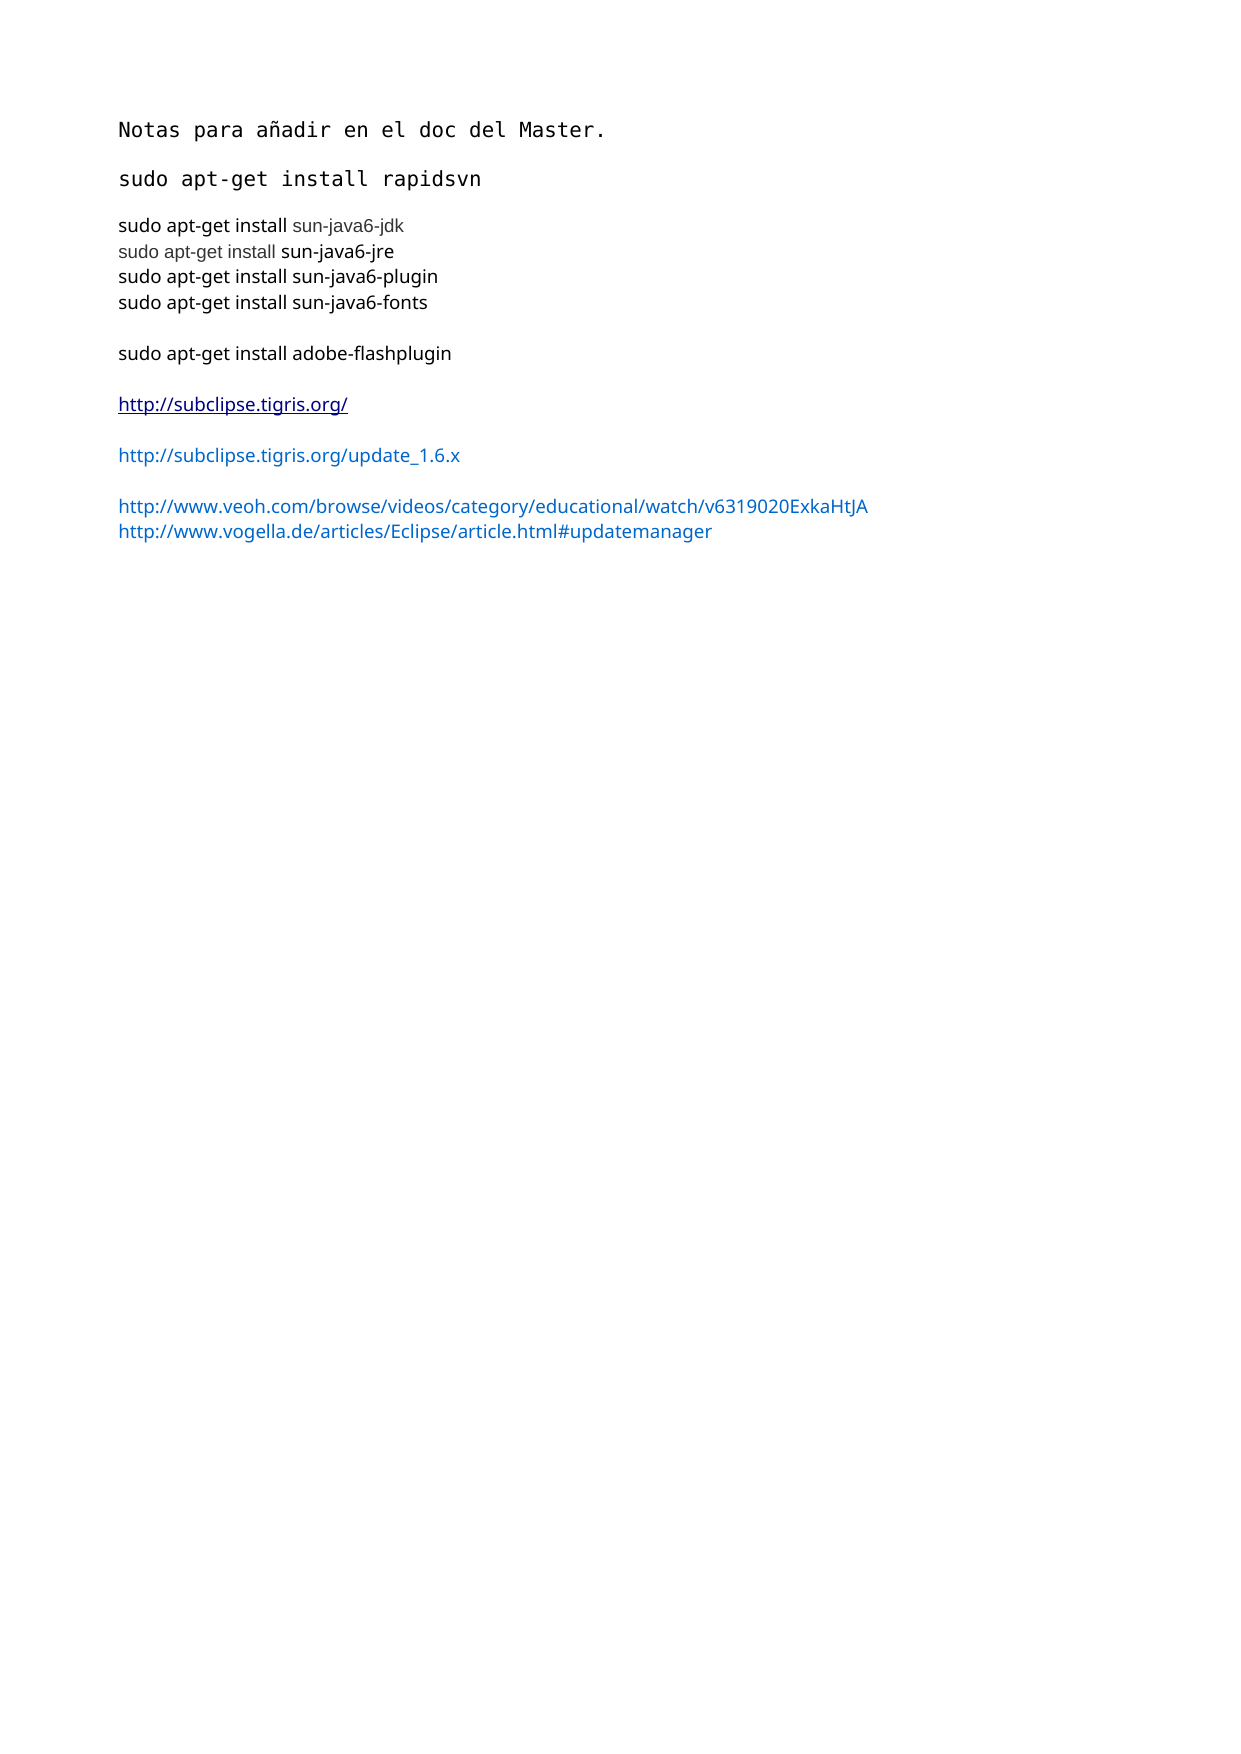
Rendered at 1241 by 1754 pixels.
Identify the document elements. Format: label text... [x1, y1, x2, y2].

text sudo apt-get install sun-java6-jre [118, 238, 1122, 263]
text sudo apt-get install sun-java6-plugin [118, 263, 1122, 289]
text sudo apt-get install sun-java6-fonts [118, 289, 1122, 314]
text http://subclipse.tigris.org/update_1.6.x [118, 442, 1122, 468]
text sudo apt-get install sun-java6-jdk [118, 212, 1122, 238]
text http://subclipse.tigris.org/ [118, 391, 1122, 417]
text Notas para añadir en el doc del Master. [118, 118, 1122, 142]
text sudo apt-get install adobe-flashplugin [118, 340, 1122, 366]
text sudo apt-get install rapidsvn [118, 167, 1122, 191]
text http://www.veoh.com/browse/videos/category/educational/watch/v6319020ExkaHtJA [118, 493, 1122, 519]
text http://www.vogella.de/articles/Eclipse/article.html#updatemanager [118, 519, 1122, 544]
